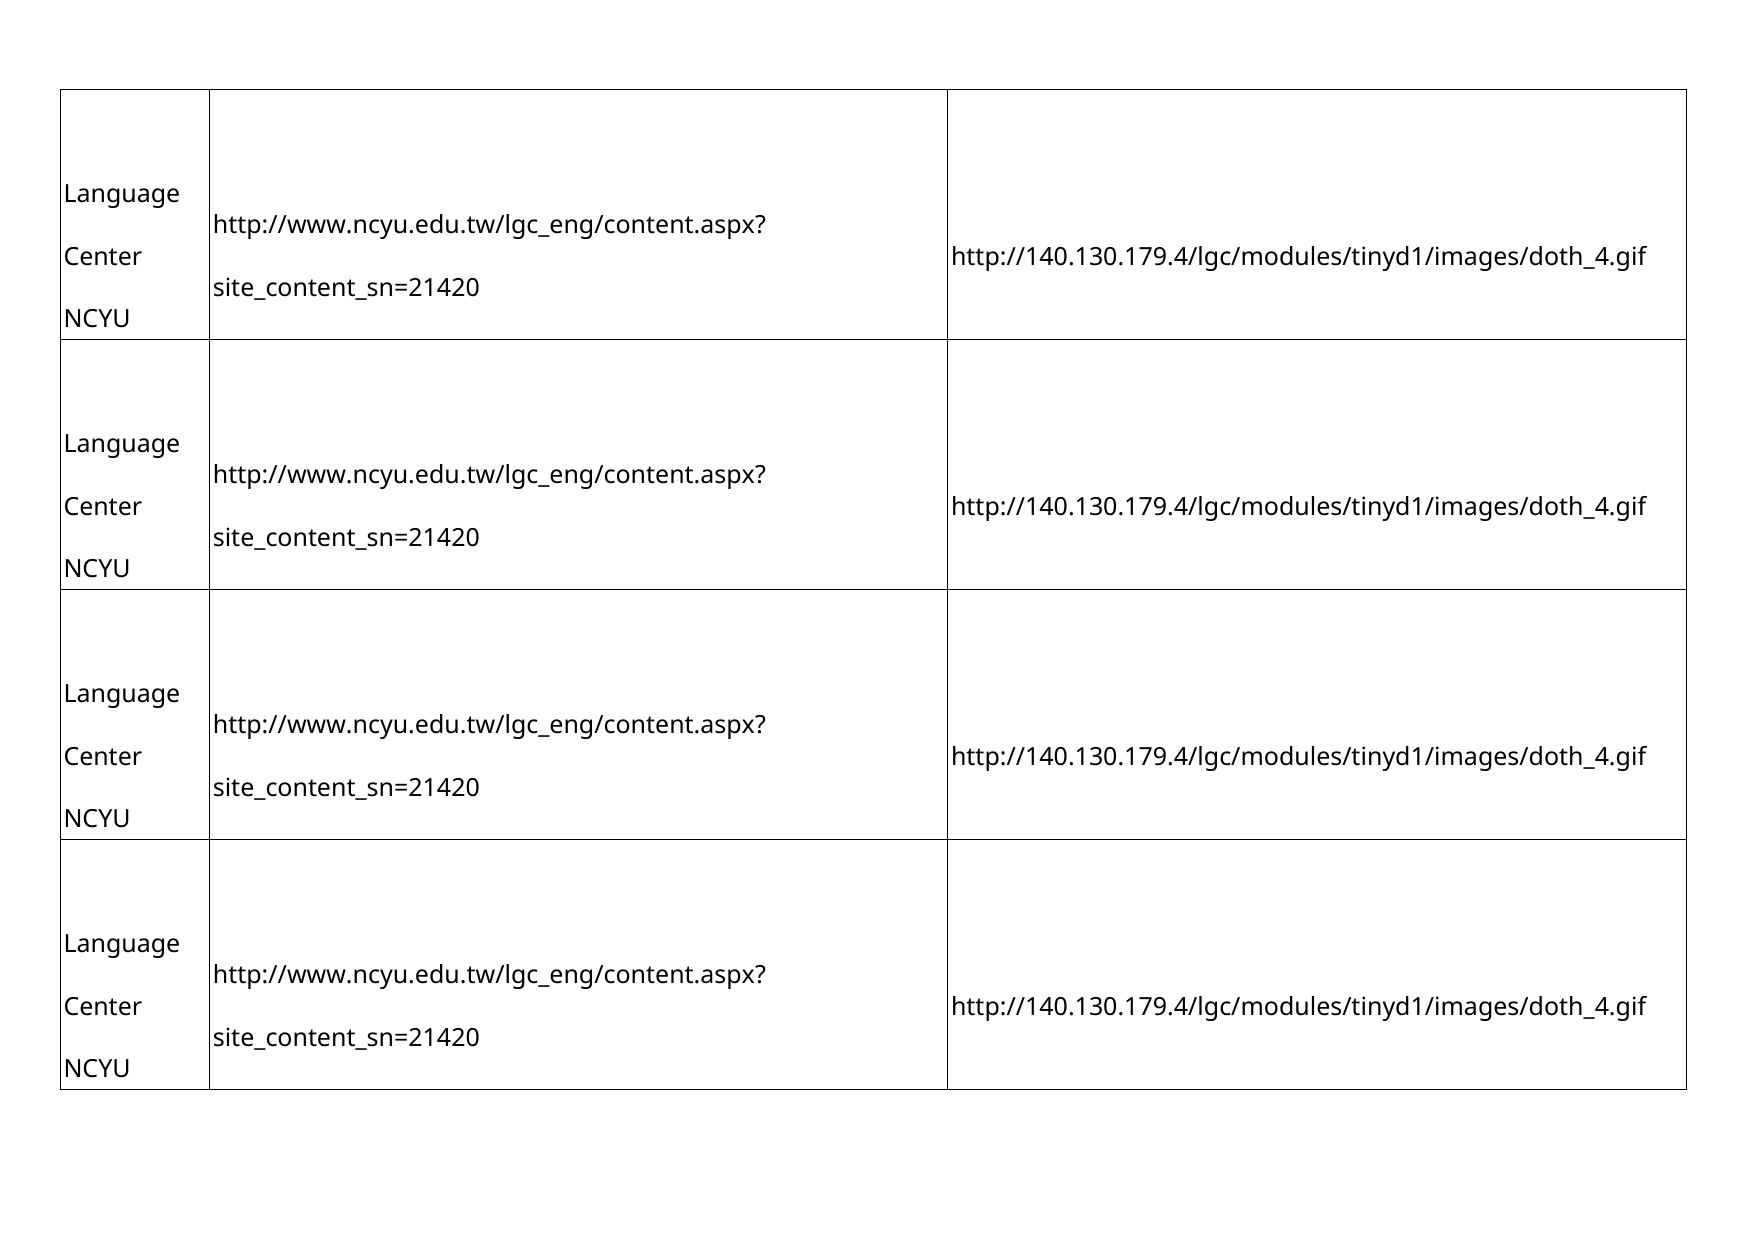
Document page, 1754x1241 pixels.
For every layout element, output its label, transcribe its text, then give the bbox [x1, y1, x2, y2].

table_cell Language Center NCYU [61, 340, 209, 589]
table_cell http://www.ncyu.edu.tw/lgc_eng/content.aspx?site_content_sn=21420 [210, 840, 947, 1089]
table_cell Language Center NCYU [61, 590, 209, 839]
table_cell http://www.ncyu.edu.tw/lgc_eng/content.aspx?site_content_sn=21420 [210, 590, 947, 839]
table_cell http://140.130.179.4/lgc/modules/tinyd1/images/doth_4.gif [948, 90, 1686, 339]
table_cell http://140.130.179.4/lgc/modules/tinyd1/images/doth_4.gif [948, 590, 1686, 839]
table_cell http://www.ncyu.edu.tw/lgc_eng/content.aspx?site_content_sn=21420 [210, 90, 947, 339]
table_cell Language Center NCYU [61, 840, 209, 1089]
table_cell http://www.ncyu.edu.tw/lgc_eng/content.aspx?site_content_sn=21420 [210, 340, 947, 589]
table_cell http://140.130.179.4/lgc/modules/tinyd1/images/doth_4.gif [948, 840, 1686, 1089]
table_cell http://140.130.179.4/lgc/modules/tinyd1/images/doth_4.gif [948, 340, 1686, 589]
table_cell Language Center NCYU [61, 90, 209, 339]
